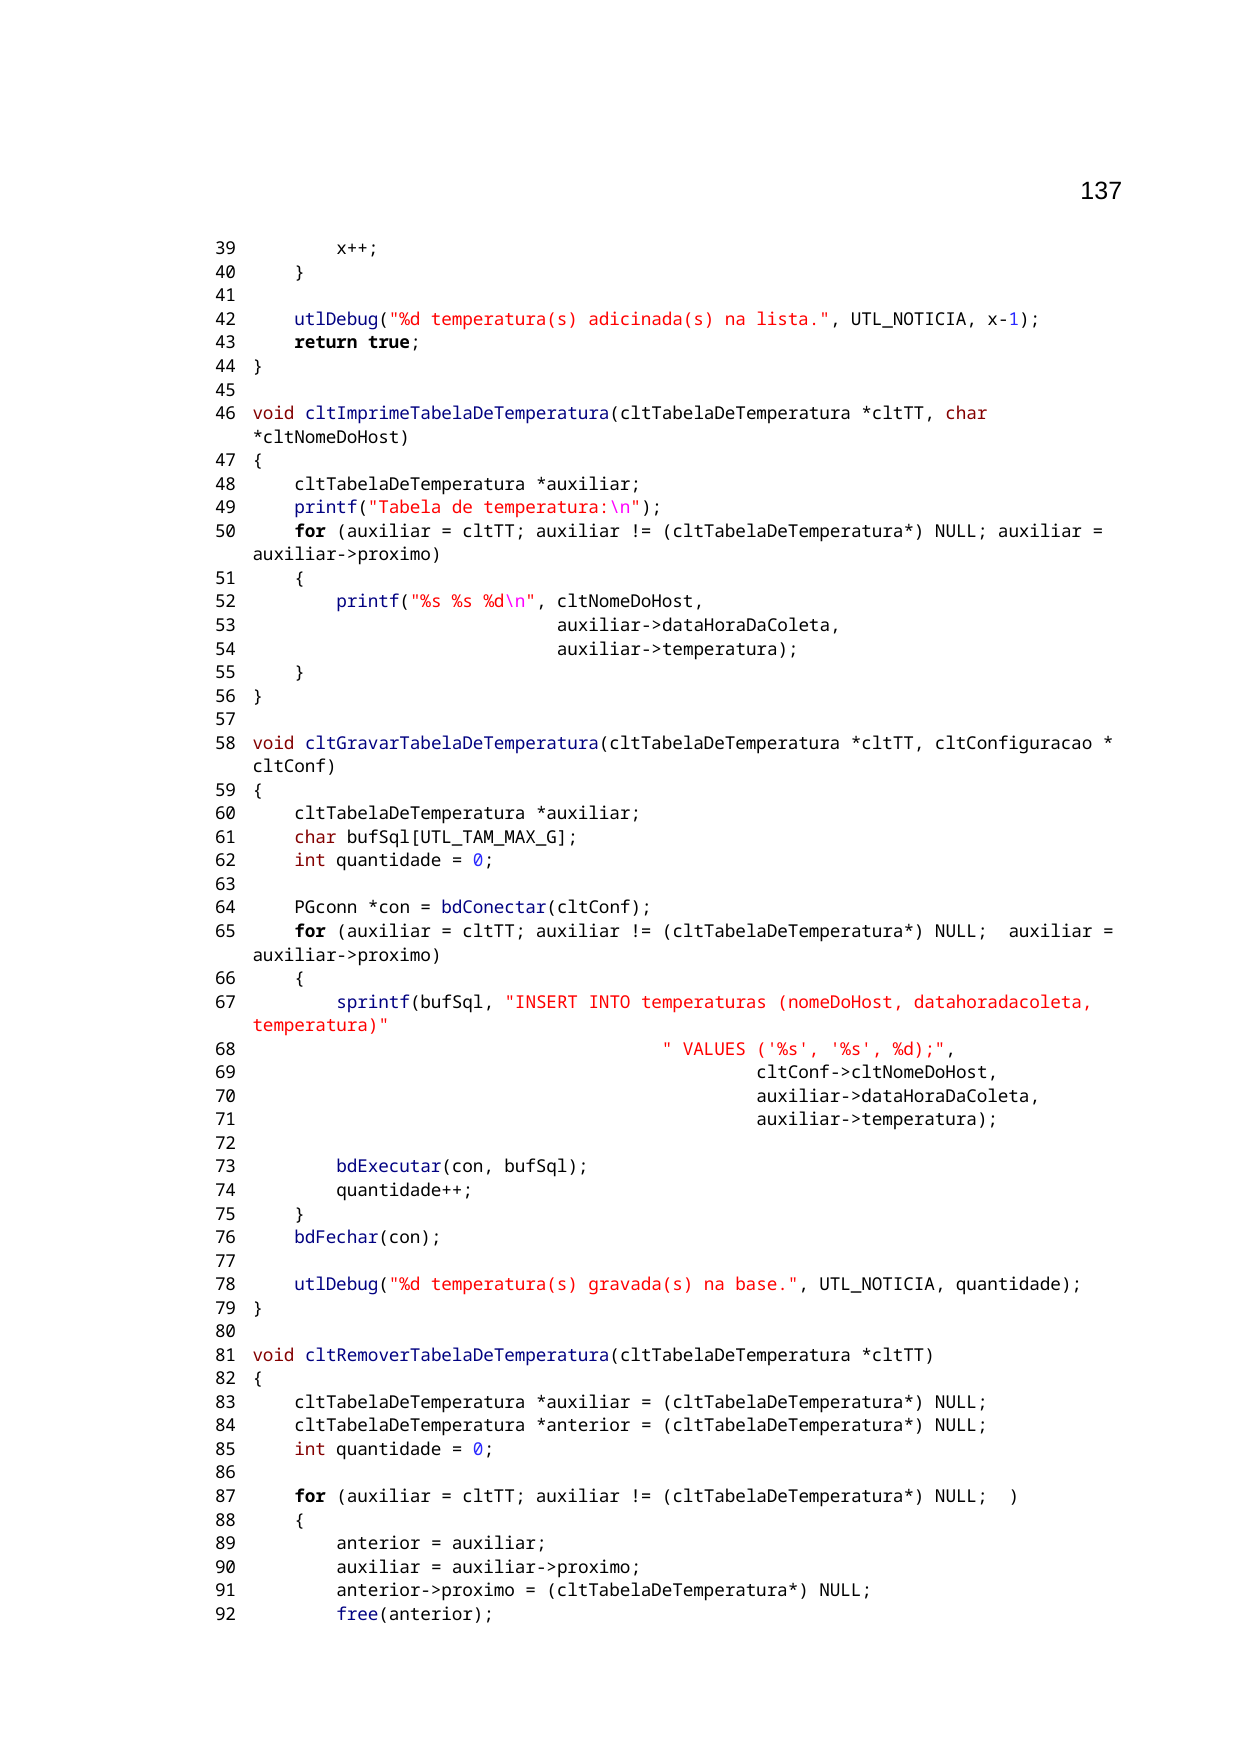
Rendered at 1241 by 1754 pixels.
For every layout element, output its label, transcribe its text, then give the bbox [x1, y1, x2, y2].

list char bufSql[UTL_TAM_MAX_G]; [215, 825, 1122, 848]
list utlDebug("%d temperatura(s) gravada(s) na base.", UTL_NOTICIA, quantidade); [215, 1272, 1122, 1296]
list } [215, 260, 1122, 283]
list cltTabelaDeTemperatura *auxiliar; [215, 801, 1122, 825]
list } [215, 354, 1122, 377]
list void cltGravarTabelaDeTemperatura(cltTabelaDeTemperatura *cltTT, cltConfiguracao * cltConf) [215, 731, 1122, 778]
list for (auxiliar = cltTT; auxiliar != (cltTabelaDeTemperatura*) NULL; auxiliar = auxiliar->proximo) [215, 519, 1122, 566]
list printf("%s %s %d\n", cltNomeDoHost, [215, 589, 1122, 613]
list } [215, 683, 1122, 707]
list auxiliar->temperatura); [215, 636, 1122, 660]
list printf("Tabela de temperatura:\n"); [215, 495, 1122, 519]
list { [215, 566, 1122, 589]
list cltTabelaDeTemperatura *anterior = (cltTabelaDeTemperatura*) NULL; [215, 1413, 1122, 1437]
list bdFechar(con); [215, 1225, 1122, 1248]
list sprintf(bufSql, "INSERT INTO temperaturas (nomeDoHost, datahoradacoleta, temperatura)" [215, 989, 1122, 1037]
list cltTabelaDeTemperatura *auxiliar; [215, 472, 1122, 495]
list anterior->proximo = (cltTabelaDeTemperatura*) NULL; [215, 1578, 1122, 1602]
list for (auxiliar = cltTT; auxiliar != (cltTabelaDeTemperatura*) NULL; ) [215, 1484, 1122, 1507]
list auxiliar->dataHoraDaColeta, [215, 1084, 1122, 1107]
list auxiliar->dataHoraDaColeta, [215, 613, 1122, 636]
list } [215, 1201, 1122, 1225]
list auxiliar = auxiliar->proximo; [215, 1554, 1122, 1578]
list { [215, 1366, 1122, 1390]
list { [215, 966, 1122, 989]
list quantidade++; [215, 1178, 1122, 1201]
list " VALUES ('%s', '%s', %d);", [215, 1037, 1122, 1060]
list anterior = auxiliar; [215, 1531, 1122, 1554]
list x++; [215, 236, 1122, 260]
list PGconn *con = bdConectar(cltConf); [215, 895, 1122, 919]
list } [215, 1296, 1122, 1319]
list void cltImprimeTabelaDeTemperatura(cltTabelaDeTemperatura *cltTT, char *cltNomeDoHost) [215, 401, 1122, 448]
list utlDebug("%d temperatura(s) adicinada(s) na lista.", UTL_NOTICIA, x-1); [215, 307, 1122, 330]
list { [215, 448, 1122, 472]
list cltConf->cltNomeDoHost, [215, 1060, 1122, 1084]
list int quantidade = 0; [215, 848, 1122, 872]
list cltTabelaDeTemperatura *auxiliar = (cltTabelaDeTemperatura*) NULL; [215, 1390, 1122, 1413]
list } [215, 660, 1122, 683]
list bdExecutar(con, bufSql); [215, 1154, 1122, 1178]
list { [215, 778, 1122, 801]
list int quantidade = 0; [215, 1437, 1122, 1460]
list free(anterior); [215, 1602, 1122, 1625]
list return true; [215, 330, 1122, 354]
list auxiliar->temperatura); [215, 1107, 1122, 1131]
list void cltRemoverTabelaDeTemperatura(cltTabelaDeTemperatura *cltTT) [215, 1343, 1122, 1366]
list { [215, 1507, 1122, 1531]
list for (auxiliar = cltTT; auxiliar != (cltTabelaDeTemperatura*) NULL; auxiliar = auxiliar->proximo) [215, 919, 1122, 966]
